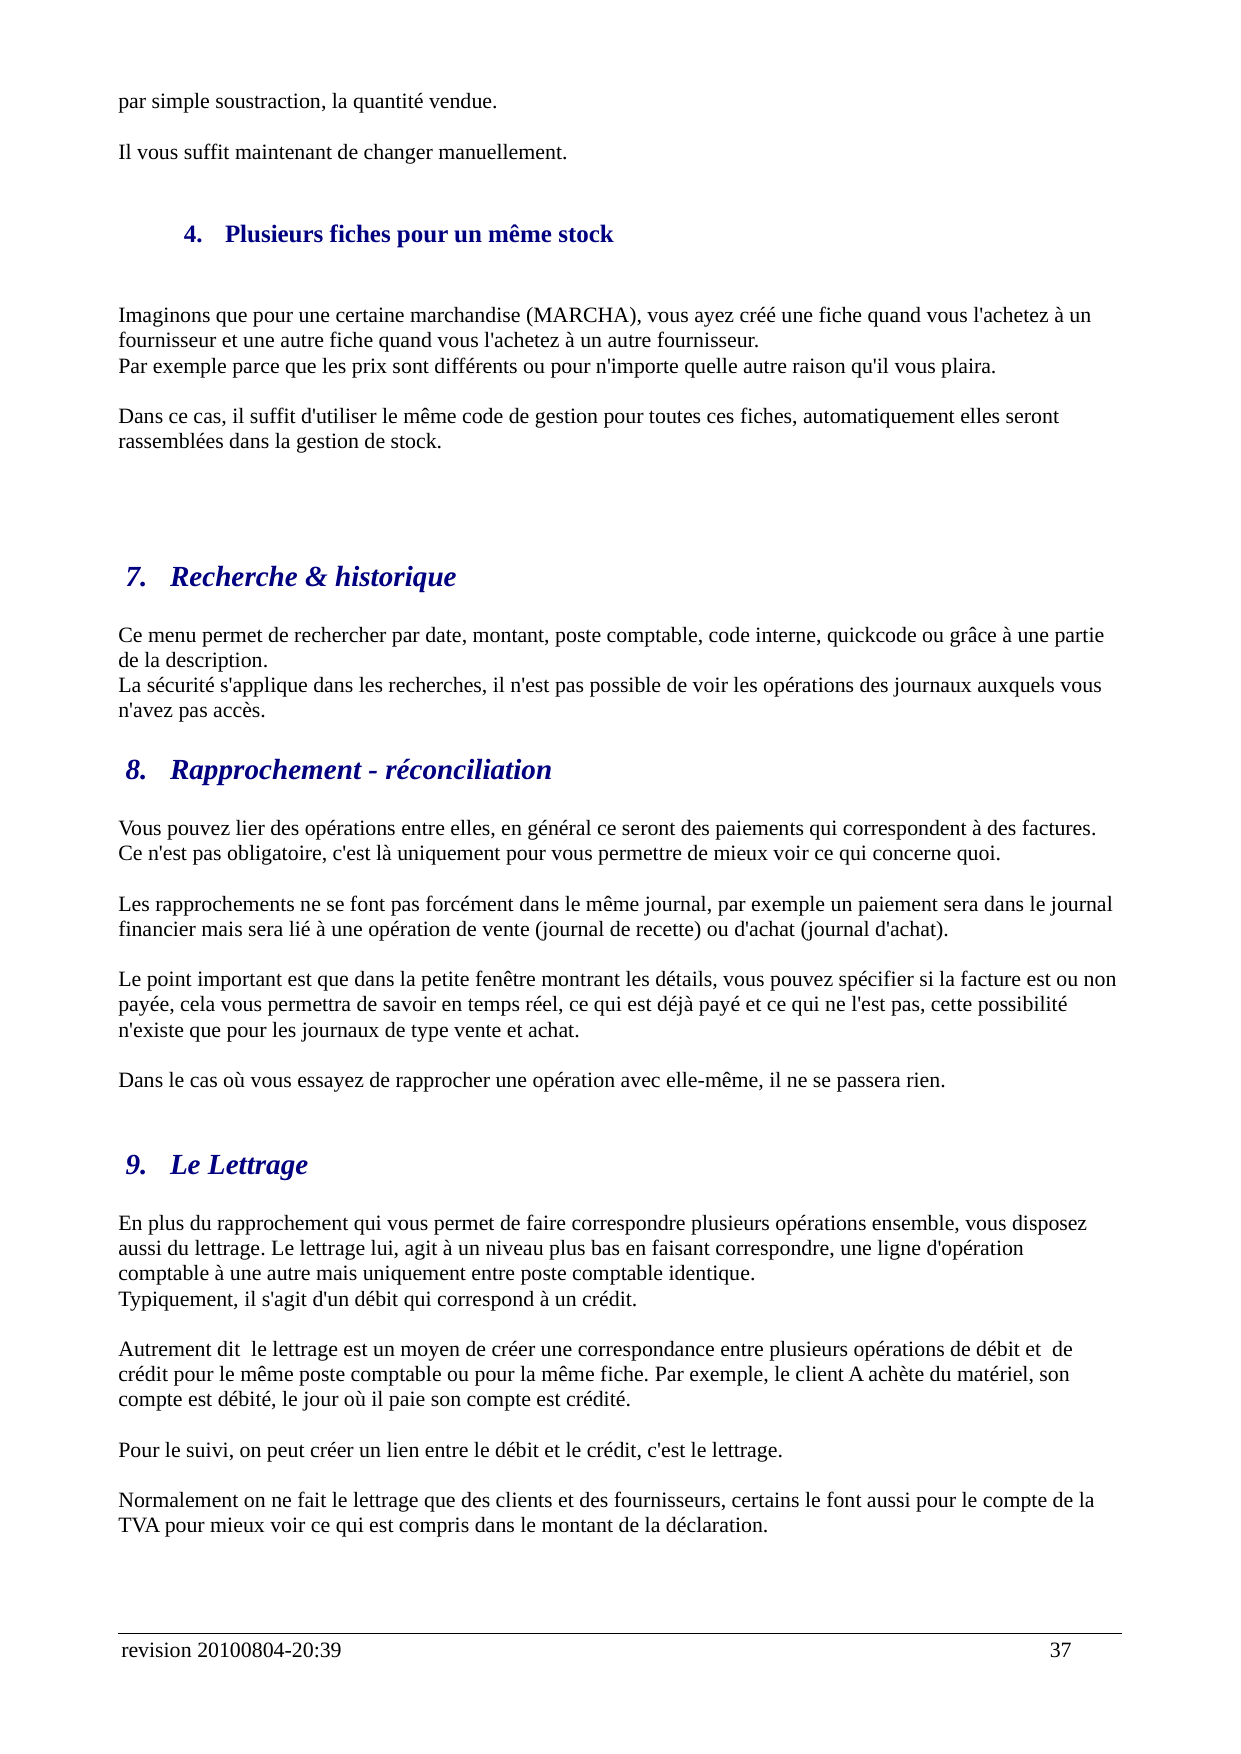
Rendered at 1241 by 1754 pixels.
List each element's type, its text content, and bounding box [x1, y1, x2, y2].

subtitle Recherche & historique [118, 559, 1122, 592]
text par simple soustraction, la quantité vendue. [118, 88, 1122, 114]
text Il vous suffit maintenant de changer manuellement. [118, 139, 1122, 164]
text Imaginons que pour une certaine marchandise (MARCHA), vous ayez créé une fiche quand vous l'achetez à un fournisseur et une autre fiche quand vous l'achetez à un autre fournisseur. [118, 302, 1122, 353]
subtitle Rapprochement - réconciliation [118, 752, 1122, 786]
text Les rapprochements ne se font pas forcément dans le même journal, par exemple un paiement sera dans le journal financier mais sera lié à une opération de vente (journal de recette) ou d'achat (journal d'achat). [118, 891, 1122, 941]
subtitle Plusieurs fiches pour un même stock [177, 219, 1122, 248]
text Le point important est que dans la petite fenêtre montrant les détails, vous pouvez spécifier si la facture est ou non payée, cela vous permettra de savoir en temps réel, ce qui est déjà payé et ce qui ne l'est pas, cette possibilité n'existe que pour les journaux de type vente et achat. [118, 966, 1122, 1042]
text Normalement on ne fait le lettrage que des clients et des fournisseurs, certains le font aussi pour le compte de la TVA pour mieux voir ce qui est compris dans le montant de la déclaration. [118, 1487, 1122, 1538]
text Pour le suivi, on peut créer un lien entre le débit et le crédit, c'est le lettrage. [118, 1437, 1122, 1462]
text Typiquement, il s'agit d'un débit qui correspond à un crédit. [118, 1286, 1122, 1311]
text Autrement dit le lettrage est un moyen de créer une correspondance entre plusieurs opérations de débit et de crédit pour le même poste comptable ou pour la même fiche. Par exemple, le client A achète du matériel, son compte est débité, le jour où il paie son compte est crédité. [118, 1336, 1122, 1412]
text Ce menu permet de rechercher par date, montant, poste comptable, code interne, quickcode ou grâce à une partie de la description. [118, 622, 1122, 672]
text Dans ce cas, il suffit d'utiliser le même code de gestion pour toutes ces fiches, automatiquement elles seront rassemblées dans la gestion de stock. [118, 403, 1122, 453]
text comptable à une autre mais uniquement entre poste comptable identique. [118, 1260, 1122, 1286]
text En plus du rapprochement qui vous permet de faire correspondre plusieurs opérations ensemble, vous disposez aussi du lettrage. Le lettrage lui, agit à un niveau plus bas en faisant correspondre, une ligne d'opération [118, 1210, 1122, 1260]
text Vous pouvez lier des opérations entre elles, en général ce seront des paiements qui correspondent à des factures. Ce n'est pas obligatoire, c'est là uniquement pour vous permettre de mieux voir ce qui concerne quoi. [118, 815, 1122, 865]
text La sécurité s'applique dans les recherches, il n'est pas possible de voir les opérations des journaux auxquels vous n'avez pas accès. [118, 672, 1122, 722]
text Dans le cas où vous essayez de rapprocher une opération avec elle-même, il ne se passera rien. [118, 1067, 1122, 1092]
subtitle Le Lettrage [118, 1147, 1122, 1181]
text Par exemple parce que les prix sont différents ou pour n'importe quelle autre raison qu'il vous plaira. [118, 353, 1122, 378]
